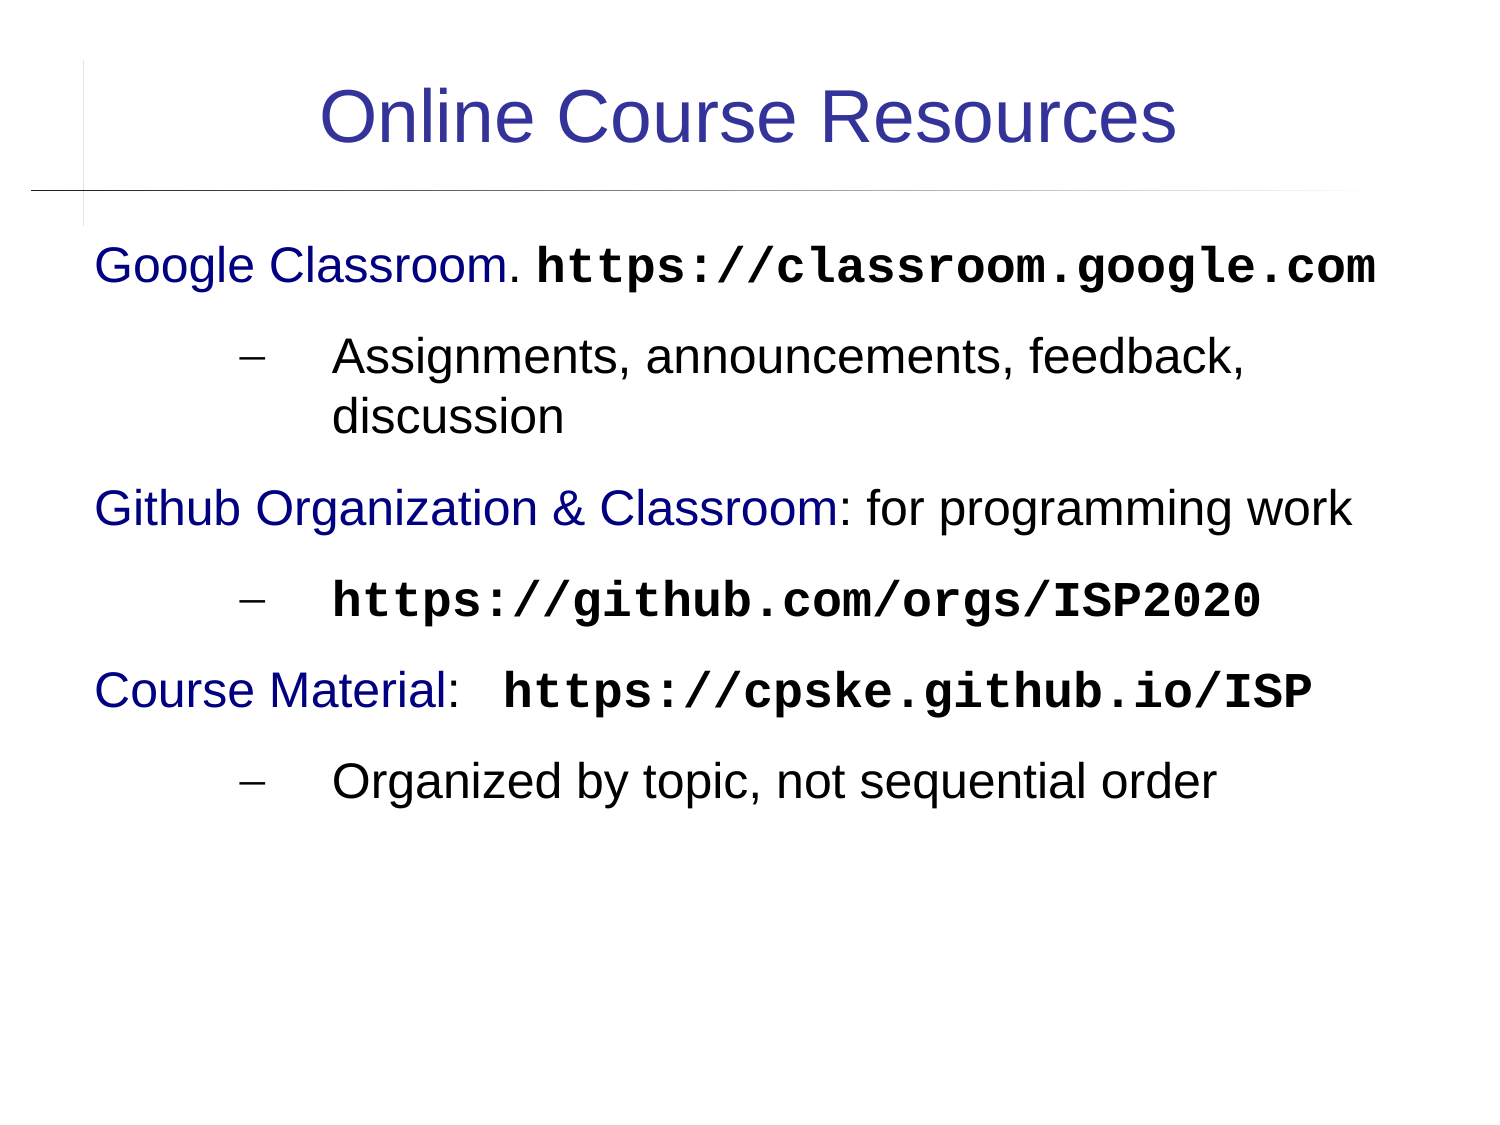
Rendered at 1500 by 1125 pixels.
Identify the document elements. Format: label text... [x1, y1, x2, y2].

list Google Classroom. https://classroom.google.com Assignments, announcements, feedback, discussion Github Organization & Classroom: for programming work https://github.com/orgs/ISP2020 Course Material: https://cpske.github.io/ISP Organized by topic, not sequential order [75, 224, 1426, 1080]
title Online Course Resources [100, 42, 1398, 183]
